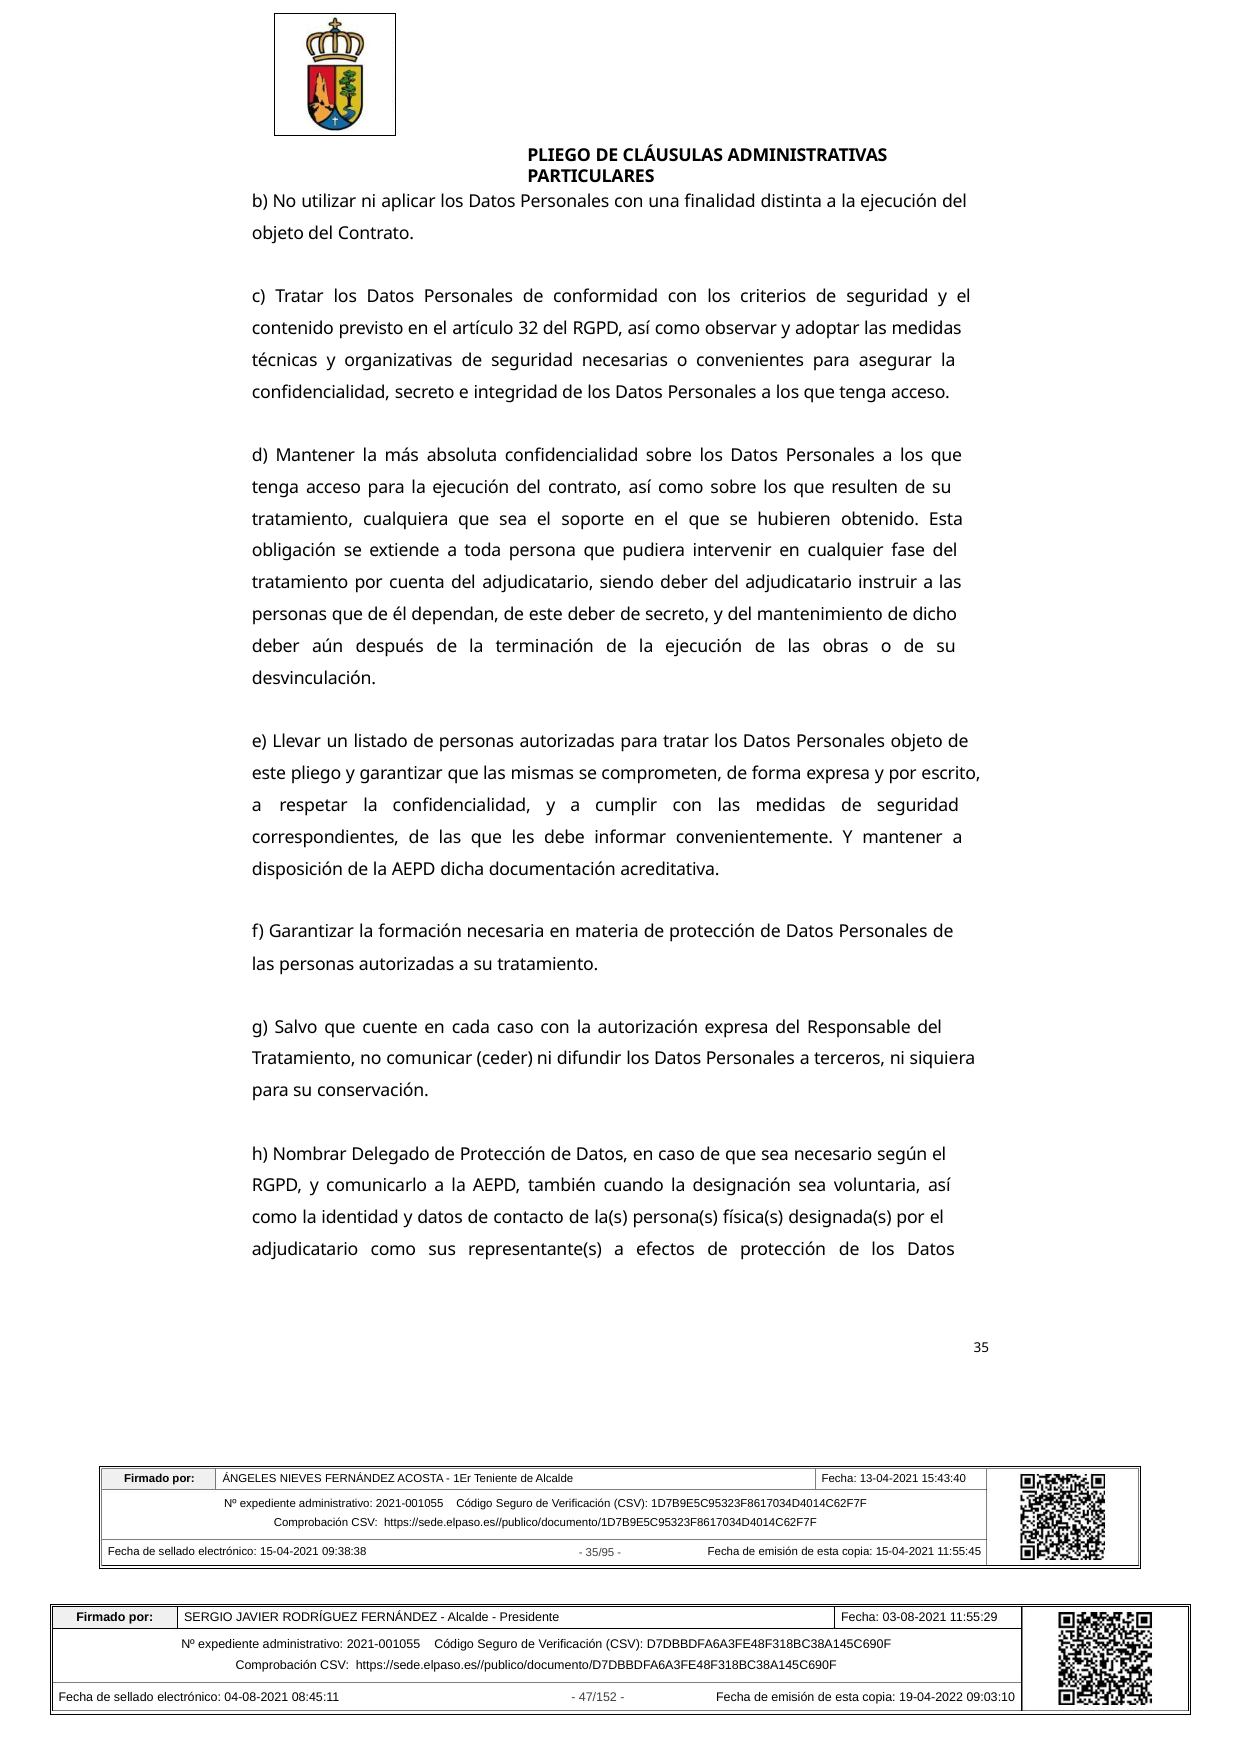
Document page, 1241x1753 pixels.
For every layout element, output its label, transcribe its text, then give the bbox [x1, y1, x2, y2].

text Fecha de emisión de esta copia: 19-04-2022 09:03:10 [716, 1690, 1040, 1704]
text como la identidad y datos de contacto de la(s) persona(s) física(s) designada(s) por el [252, 1207, 1013, 1228]
text g) Salvo que cuente en cada caso con la autorización expresa del Responsable del [252, 1017, 1013, 1037]
text d) Mantener la más absoluta confidencialidad sobre los Datos Personales a los que [252, 445, 1013, 465]
text tenga acceso para la ejecución del contrato, así como sobre los que resulten de su [252, 477, 1013, 497]
text correspondientes, de las que les debe informar convenientemente. Y mantener a [252, 827, 1013, 847]
text ÁNGELES NIEVES FERNÁNDEZ ACOSTA - 1Er Teniente de Alcalde [222, 1473, 601, 1485]
text objeto del Contrato. [252, 223, 1013, 243]
text 35 [973, 1339, 1009, 1356]
text personas que de él dependan, de este deber de secreto, y del mantenimiento de dicho [252, 604, 1013, 624]
text disposición de la AEPD dicha documentación acreditativa. [252, 858, 1013, 879]
text técnicas y organizativas de seguridad necesarias o convenientes para asegurar la [252, 350, 1013, 370]
text Nº expediente administrativo: 2021-001055 Código Seguro de Verificación (CSV): D7DBBDFA6A3FE48F318BC38A145C690F [181, 1638, 918, 1652]
text - 47/152 - [571, 1691, 643, 1705]
text para su conservación. [252, 1080, 1013, 1101]
text tratamiento por cuenta del adjudicatario, siendo deber del adjudicatario instruir a las [252, 572, 1013, 593]
text Tratamiento, no comunicar (ceder) ni difundir los Datos Personales a terceros, ni siquiera [252, 1048, 1013, 1069]
text Comprobación CSV: https://sede.elpaso.es//publico/documento/1D7B9E5C95323F8617034D4014C62F7F [273, 1517, 889, 1529]
text h) Nombrar Delegado de Protección de Datos, en caso de que sea necesario según el [252, 1143, 1013, 1164]
text obligación se extiende a toda persona que pudiera intervenir en cualquier fase del [252, 540, 1013, 561]
text contenido previsto en el artículo 32 del RGPD, así como observar y adoptar las medidas [252, 318, 1013, 338]
text Firmado por: [76, 1610, 172, 1624]
text confidencialidad, secreto e integridad de los Datos Personales a los que tenga acceso. [252, 382, 1013, 402]
text f) Garantizar la formación necesaria en materia de protección de Datos Personales de [252, 922, 1012, 942]
text desvinculación. [252, 668, 1013, 688]
text Fecha de emisión de esta copia: 15-04-2021 11:55:45 [707, 1546, 1006, 1558]
text RGPD, y comunicarlo a la AEPD, también cuando la designación sea voluntaria, así [252, 1175, 1013, 1196]
text SERGIO JAVIER RODRÍGUEZ FERNÁNDEZ - Alcalde - Presidente [184, 1610, 586, 1624]
text Fecha: 13-04-2021 15:43:40 [821, 1473, 987, 1485]
text Fecha de sellado electrónico: 15-04-2021 09:38:38 [108, 1546, 390, 1558]
text Fecha de sellado electrónico: 04-08-2021 08:45:11 [58, 1690, 365, 1704]
text Nº expediente administrativo: 2021-001055 Código Seguro de Verificación (CSV): 1D7B9E5C95323F8617034D4014C62F7F [224, 1498, 889, 1511]
text a [252, 795, 279, 815]
picture [51, 1605, 1190, 1714]
text PLIEGO DE CLÁUSULAS ADMINISTRATIVAS PARTICULARES [527, 145, 1013, 187]
text respetar la confidencialidad, y a cumplir con las medidas de seguridad [279, 795, 1013, 815]
picture [275, 14, 395, 135]
text e) Llevar un listado de personas autorizadas para tratar los Datos Personales objeto de [252, 731, 1013, 752]
text Fecha: 03-08-2021 11:55:29 [841, 1610, 1022, 1624]
text tratamiento, cualquiera que sea el soporte en el que se hubieren obtenido. Esta [252, 509, 1013, 529]
text las personas autorizadas a su tratamiento. [252, 953, 1012, 974]
text b) No utilizar ni aplicar los Datos Personales con una finalidad distinta a la ejecución del [252, 191, 1013, 212]
text Comprobación CSV: https://sede.elpaso.es//publico/documento/D7DBBDFA6A3FE48F318BC38A145C690F [235, 1658, 918, 1672]
text adjudicatario como sus representante(s) a efectos de protección de los Datos [252, 1239, 1013, 1259]
text Firmado por: [124, 1473, 211, 1485]
text - 35/95 - [578, 1546, 638, 1559]
text c) Tratar los Datos Personales de conformidad con los criterios de seguridad y el [252, 286, 1013, 307]
picture [100, 1467, 1140, 1568]
text este pliego y garantizar que las mismas se comprometen, de forma expresa y por escrito, [252, 763, 1013, 783]
text deber aún después de la terminación de la ejecución de las obras o de su [252, 636, 1013, 656]
